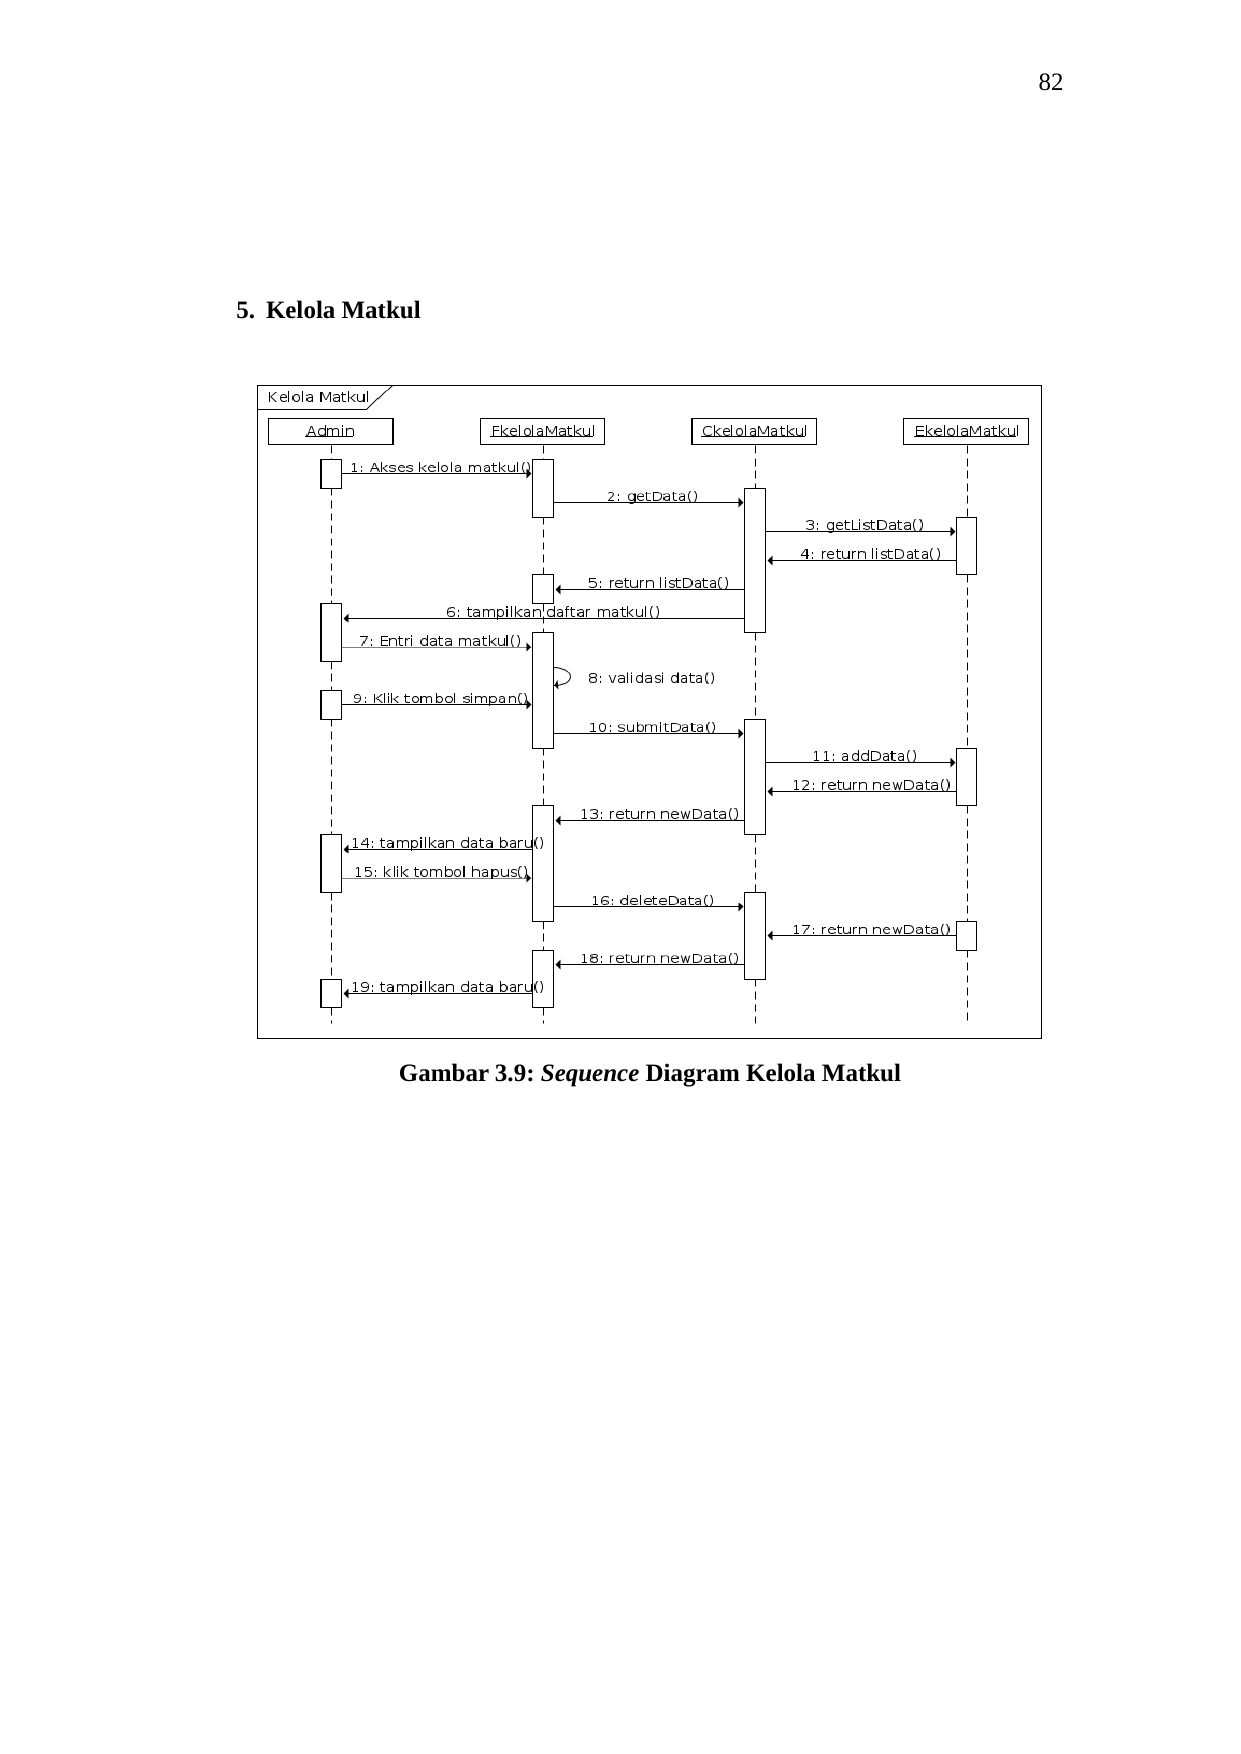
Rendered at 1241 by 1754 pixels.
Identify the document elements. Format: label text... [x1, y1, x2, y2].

list Kelola Matkul [236, 295, 1063, 324]
picture [236, 365, 1064, 1058]
text Gambar 3.9: Sequence Diagram Kelola Matkul [236, 1058, 1063, 1086]
